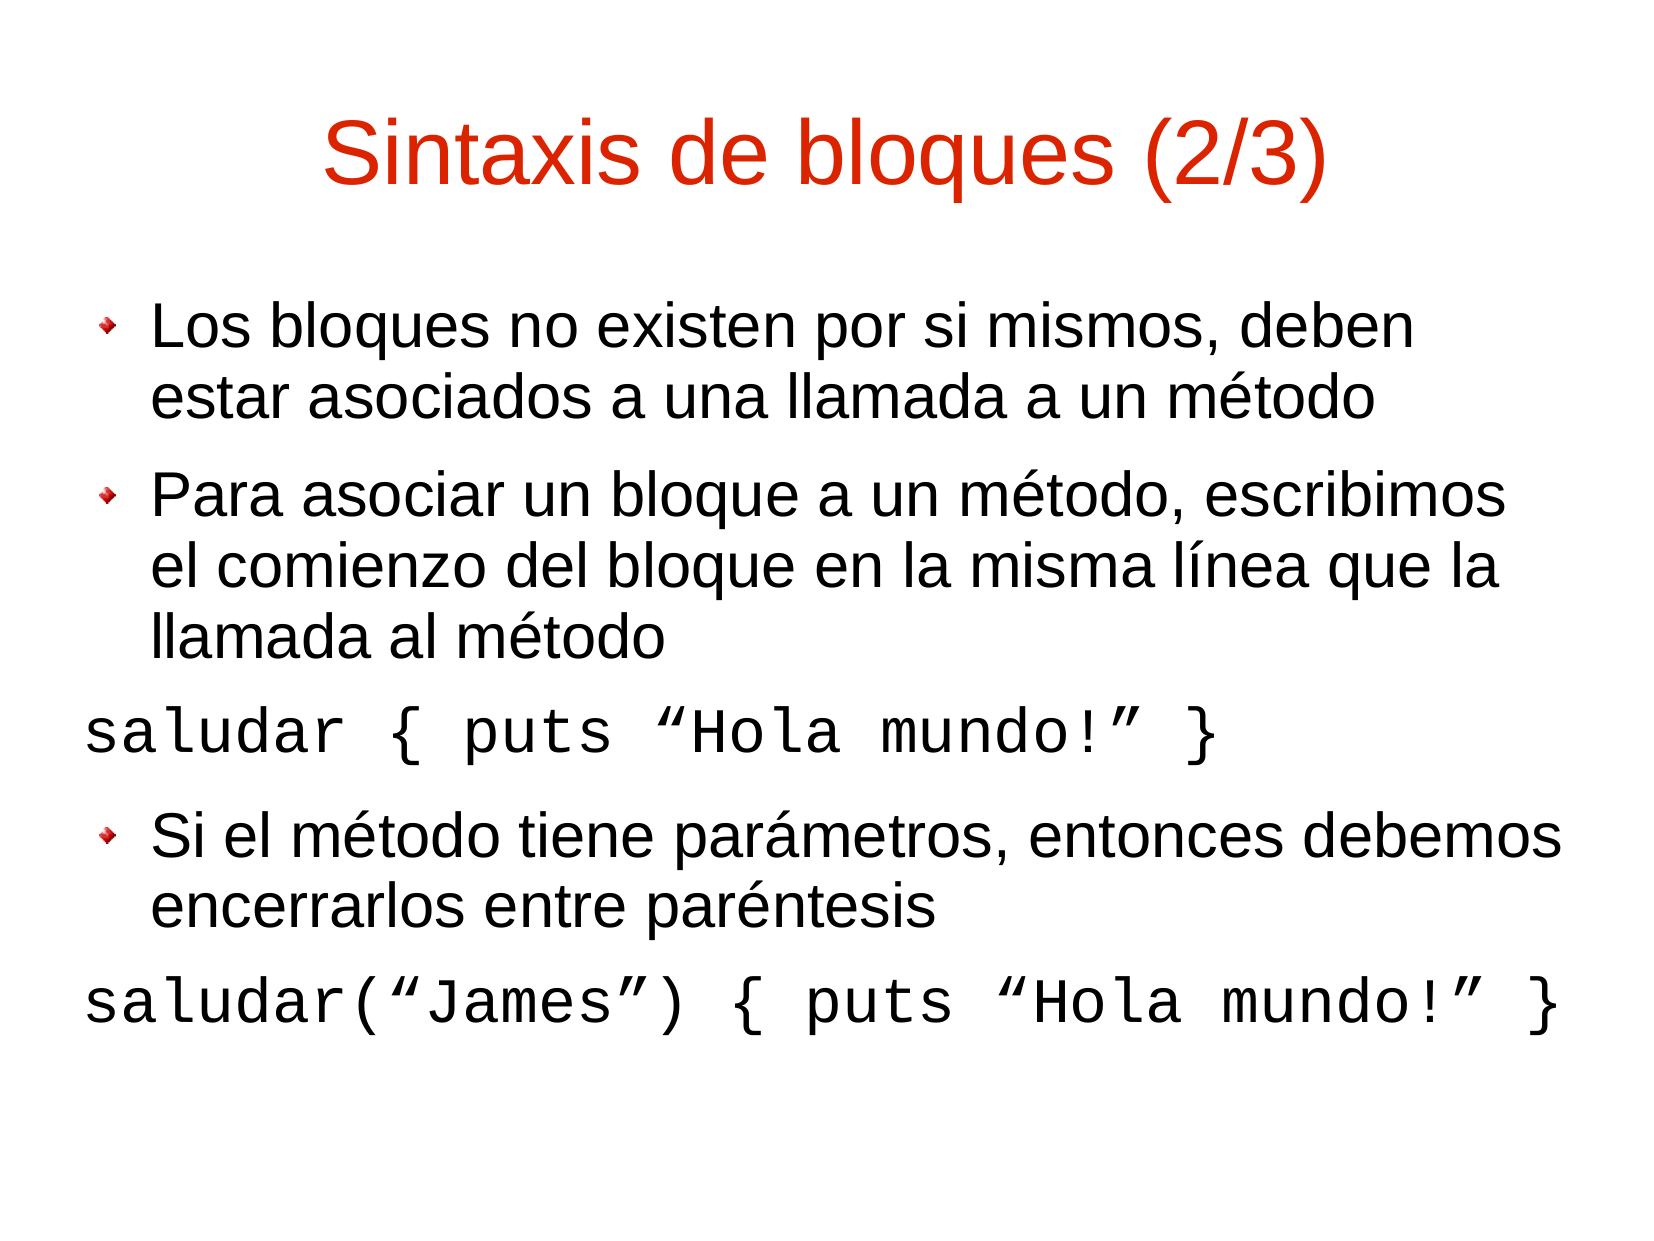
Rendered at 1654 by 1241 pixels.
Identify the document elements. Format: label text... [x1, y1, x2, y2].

list Los bloques no existen por si mismos, deben estar asociados a una llamada a un método Para asociar un bloque a un método, escribimos el comienzo del bloque en la misma línea que la llamada al método saludar { puts “Hola mundo!” } Si el método tiene parámetros, entonces debemos encerrarlos entre paréntesis saludar(“James”) { puts “Hola mundo!” } [82, 290, 1571, 1109]
title Sintaxis de bloques (2/3) [82, 49, 1571, 257]
